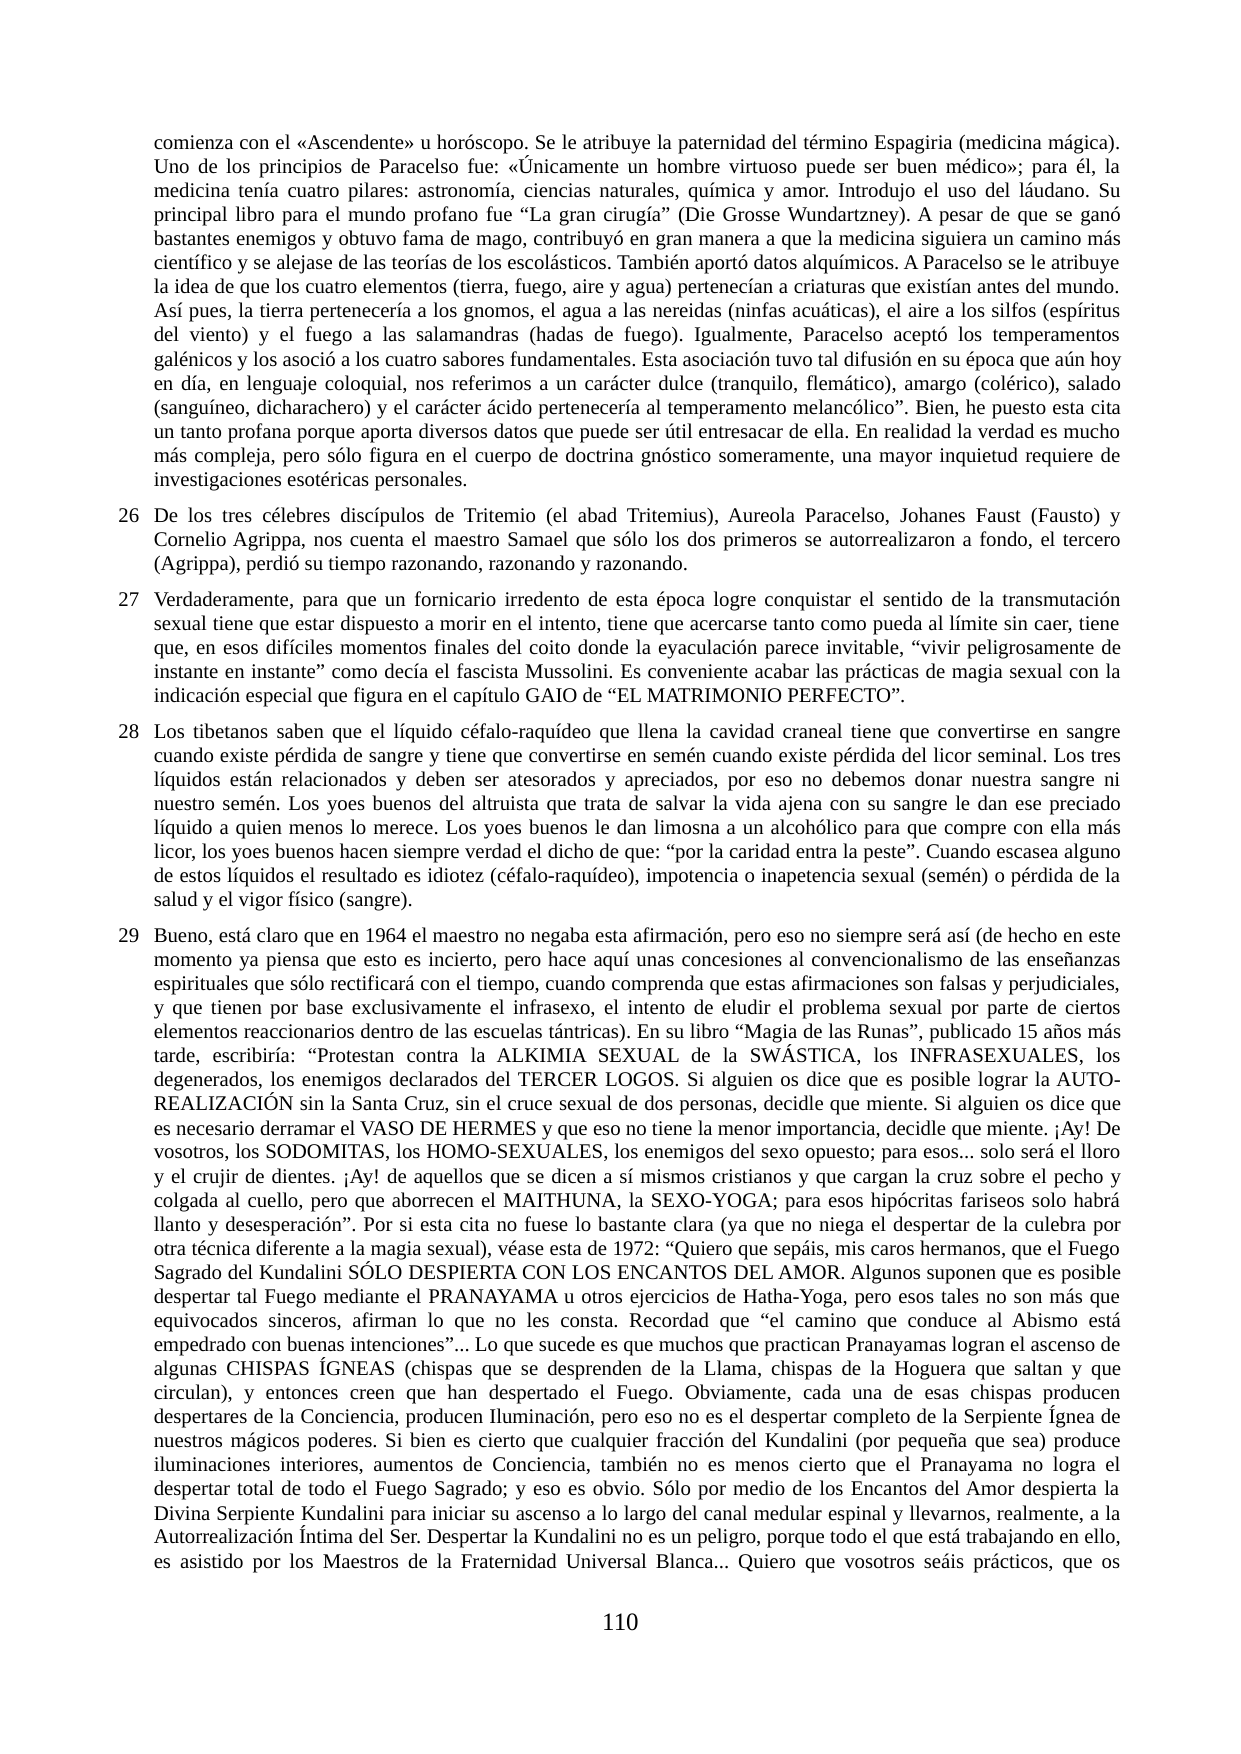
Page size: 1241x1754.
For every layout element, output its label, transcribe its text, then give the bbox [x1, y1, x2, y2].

text comienza con el «Ascendente» u horóscopo. Se le atribuye la paternidad del término Espagiria (medicina mágica). Uno de los principios de Paracelso fue: «Únicamente un hombre virtuoso puede ser buen médico»; para él, la medicina tenía cuatro pilares: astronomía, ciencias naturales, química y amor. Introdujo el uso del láudano. Su principal libro para el mundo profano fue “La gran cirugía” (Die Grosse Wundartzney). A pesar de que se ganó bastantes enemigos y obtuvo fama de mago, contribuyó en gran manera a que la medicina siguiera un camino más científico y se alejase de las teorías de los escolásticos. También aportó datos alquímicos. A Paracelso se le atribuye la idea de que los cuatro elementos (tierra, fuego, aire y agua) pertenecían a criaturas que existían antes del mundo. Así pues, la tierra pertenecería a los gnomos, el agua a las nereidas (ninfas acuáticas), el aire a los silfos (espíritus del viento) y el fuego a las salamandras (hadas de fuego). Igualmente, Paracelso aceptó los temperamentos galénicos y los asoció a los cuatro sabores fundamentales. Esta asociación tuvo tal difusión en su época que aún hoy en día, en lenguaje coloquial, nos referimos a un carácter dulce (tranquilo, flemático), amargo (colérico), salado (sanguíneo, dicharachero) y el carácter ácido pertenecería al temperamento melancólico”. Bien, he puesto esta cita un tanto profana porque aporta diversos datos que puede ser útil entresacar de ella. En realidad la verdad es mucho más compleja, pero sólo figura en el cuerpo de doctrina gnóstico someramente, una mayor inquietud requiere de investigaciones esotéricas personales. [118, 130, 1122, 491]
text De los tres célebres discípulos de Tritemio (el abad Tritemius), Aureola Paracelso, Johanes Faust (Fausto) y Cornelio Agrippa, nos cuenta el maestro Samael que sólo los dos primeros se autorrealizaron a fondo, el tercero (Agrippa), perdió su tiempo razonando, razonando y razonando. [118, 503, 1122, 575]
text Verdaderamente, para que un fornicario irredento de esta época logre conquistar el sentido de la transmutación sexual tiene que estar dispuesto a morir en el intento, tiene que acercarse tanto como pueda al límite sin caer, tiene que, en esos difíciles momentos finales del coito donde la eyaculación parece invitable, “vivir peligrosamente de instante en instante” como decía el fascista Mussolini. Es conveniente acabar las prácticas de magia sexual con la indicación especial que figura en el capítulo GAIO de “EL MATRIMONIO PERFECTO”. [118, 587, 1122, 707]
text Bueno, está claro que en 1964 el maestro no negaba esta afirmación, pero eso no siempre será así (de hecho en este momento ya piensa que esto es incierto, pero hace aquí unas concesiones al convencionalismo de las enseñanzas espirituales que sólo rectificará con el tiempo, cuando comprenda que estas afirmaciones son falsas y perjudiciales, y que tienen por base exclusivamente el infrasexo, el intento de eludir el problema sexual por parte de ciertos elementos reaccionarios dentro de las escuelas tántricas). En su libro “Magia de las Runas”, publicado 15 años más tarde, escribiría: “Protestan contra la ALKIMIA SEXUAL de la SWÁSTICA, los INFRASEXUALES, los degenerados, los enemigos declarados del TERCER LOGOS. Si alguien os dice que es posible lograr la AUTO-REALIZACIÓN sin la Santa Cruz, sin el cruce sexual de dos personas, decidle que miente. Si alguien os dice que es necesario derramar el VASO DE HERMES y que eso no tiene la menor importancia, decidle que miente. ¡Ay! De vosotros, los SODOMITAS, los HOMO-SEXUALES, los enemigos del sexo opuesto; para esos... solo será el lloro y el crujir de dientes. ¡Ay! de aquellos que se dicen a sí mismos cristianos y que cargan la cruz sobre el pecho y colgada al cuello, pero que aborrecen el MAITHUNA, la SEXO-YOGA; para esos hipócritas fariseos solo habrá llanto y desesperación”. Por si esta cita no fuese lo bastante clara (ya que no niega el despertar de la culebra por otra técnica diferente a la magia sexual), véase esta de 1972: “Quiero que sepáis, mis caros hermanos, que el Fuego Sagrado del Kundalini SÓLO DESPIERTA CON LOS ENCANTOS DEL AMOR. Algunos suponen que es posible despertar tal Fuego mediante el PRANAYAMA u otros ejercicios de Hatha-Yoga, pero esos tales no son más que equivocados sinceros, afirman lo que no les consta. Recordad que “el camino que conduce al Abismo está empedrado con buenas intenciones”... Lo que sucede es que muchos que practican Pranayamas logran el ascenso de algunas CHISPAS ÍGNEAS (chispas que se desprenden de la Llama, chispas de la Hoguera que saltan y que circulan), y entonces creen que han despertado el Fuego. Obviamente, cada una de esas chispas producen despertares de la Conciencia, producen Iluminación, pero eso no es el despertar completo de la Serpiente Ígnea de nuestros mágicos poderes. Si bien es cierto que cualquier fracción del Kundalini (por pequeña que sea) produce iluminaciones interiores, aumentos de Conciencia, también no es menos cierto que el Pranayama no logra el despertar total de todo el Fuego Sagrado; y eso es obvio. Sólo por medio de los Encantos del Amor despierta la Divina Serpiente Kundalini para iniciar su ascenso a lo largo del canal medular espinal y llevarnos, realmente, a la Autorrealización Íntima del Ser. Despertar la Kundalini no es un peligro, porque todo el que está trabajando en ello, es asistido por los Maestros de la Fraternidad Universal Blanca... Quiero que vosotros seáis prácticos, que os [118, 923, 1122, 1573]
text Los tibetanos saben que el líquido céfalo-raquídeo que llena la cavidad craneal tiene que convertirse en sangre cuando existe pérdida de sangre y tiene que convertirse en semén cuando existe pérdida del licor seminal. Los tres líquidos están relacionados y deben ser atesorados y apreciados, por eso no debemos donar nuestra sangre ni nuestro semén. Los yoes buenos del altruista que trata de salvar la vida ajena con su sangre le dan ese preciado líquido a quien menos lo merece. Los yoes buenos le dan limosna a un alcohólico para que compre con ella más licor, los yoes buenos hacen siempre verdad el dicho de que: “por la caridad entra la peste”. Cuando escasea alguno de estos líquidos el resultado es idiotez (céfalo-raquídeo), impotencia o inapetencia sexual (semén) o pérdida de la salud y el vigor físico (sangre). [118, 719, 1122, 911]
